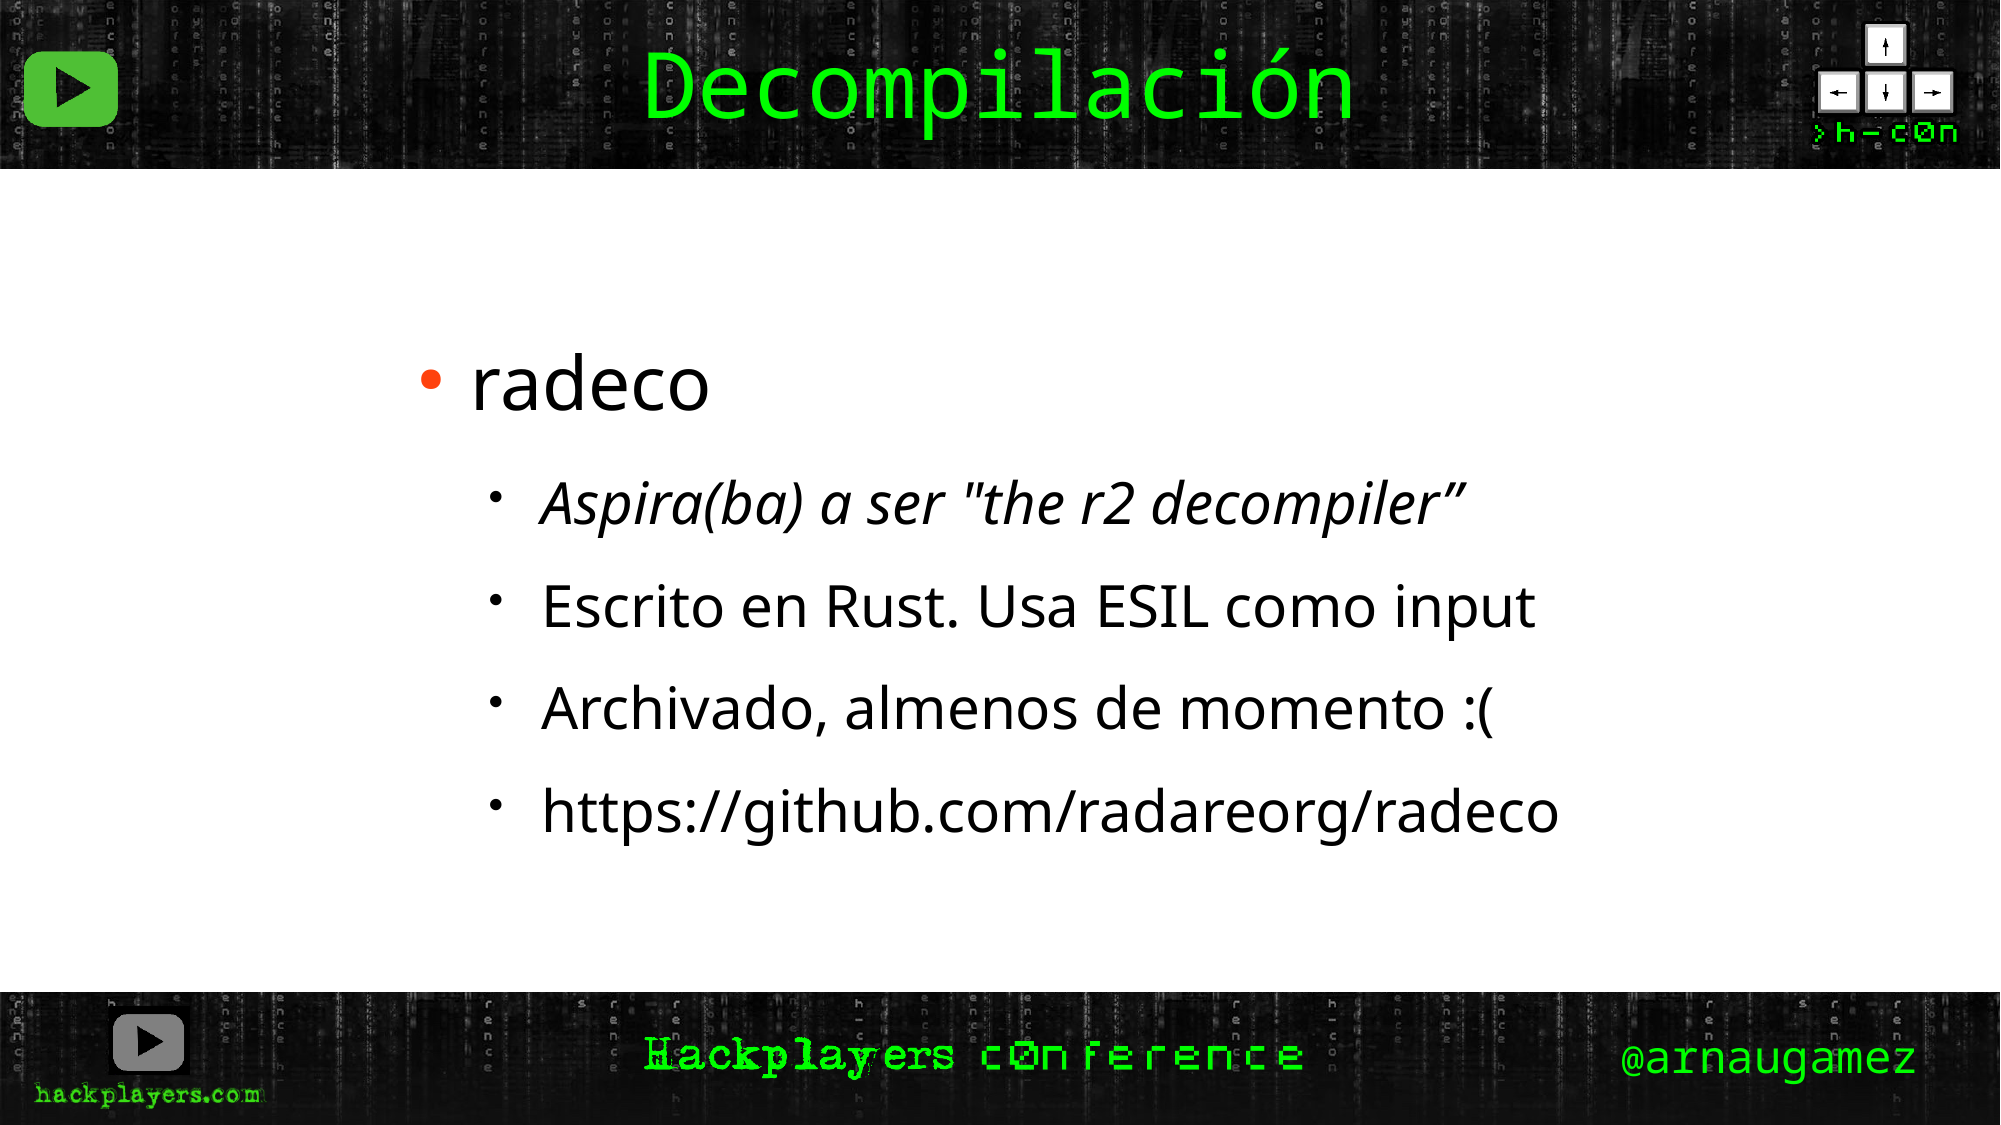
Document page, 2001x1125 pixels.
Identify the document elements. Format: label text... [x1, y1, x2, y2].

title Decompilación [256, 0, 1745, 166]
picture [0, 0, 2000, 169]
picture [0, 992, 2000, 1125]
list radeco Aspira(ba) a ser "the r2 decompiler” Escrito en Rust. Usa ESIL como input Archivado, almenos de momento :( https://github.com/radareorg/radeco [399, 329, 1600, 796]
